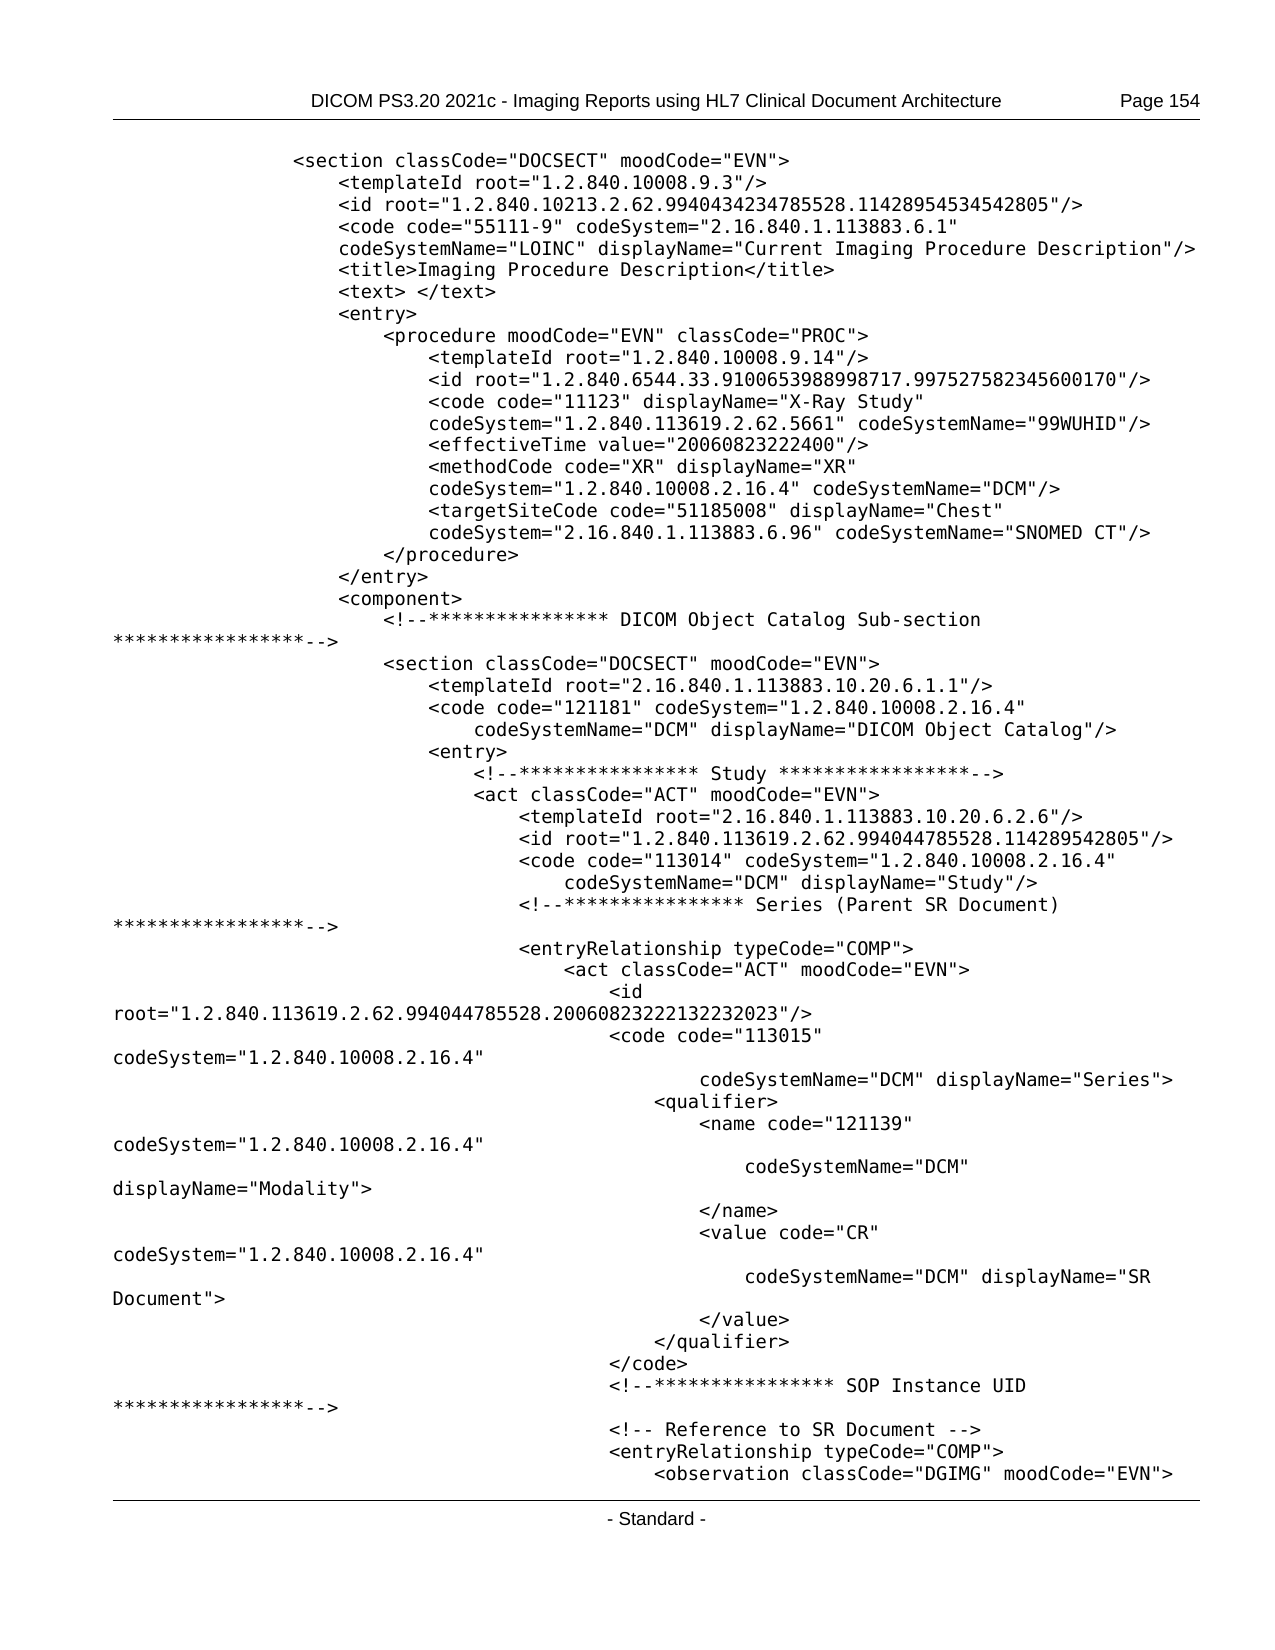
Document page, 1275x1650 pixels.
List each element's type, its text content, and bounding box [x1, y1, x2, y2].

text <section classCode="DOCSECT" moodCode="EVN"> <templateId root="1.2.840.10008.9.3"/> <id root="1.2.840.10213.2.62.9940434234785528.11428954534542805"/> <code code="55111-9" codeSystem="2.16.840.1.113883.6.1" codeSystemName="LOINC" displayName="Current Imaging Procedure Description"/> <title>Imaging Procedure Description</title> <text> </text> <entry> <procedure moodCode="EVN" classCode="PROC"> <templateId root="1.2.840.10008.9.14"/> <id root="1.2.840.6544.33.9100653988998717.997527582345600170"/> <code code="11123" displayName="X-Ray Study" codeSystem="1.2.840.113619.2.62.5661" codeSystemName="99WUHID"/> <effectiveTime value="20060823222400"/> <methodCode code="XR" displayName="XR" codeSystem="1.2.840.10008.2.16.4" codeSystemName="DCM"/> <targetSiteCode code="51185008" displayName="Chest" codeSystem="2.16.840.1.113883.6.96" codeSystemName="SNOMED CT"/> </procedure> </entry> <component> <!--**************** DICOM Object Catalog Sub-section *****************--> <section classCode="DOCSECT" moodCode="EVN"> <templateId root="2.16.840.1.113883.10.20.6.1.1"/> <code code="121181" codeSystem="1.2.840.10008.2.16.4" codeSystemName="DCM" displayName="DICOM Object Catalog"/> <entry> <!--**************** Study *****************--> <act classCode="ACT" moodCode="EVN"> <templateId root="2.16.840.1.113883.10.20.6.2.6"/> <id root="1.2.840.113619.2.62.994044785528.114289542805"/> <code code="113014" codeSystem="1.2.840.10008.2.16.4" codeSystemName="DCM" displayName="Study"/> <!--**************** Series (Parent SR Document) *****************--> <entryRelationship typeCode="COMP"> <act classCode="ACT" moodCode="EVN"> <id root="1.2.840.113619.2.62.994044785528.20060823222132232023"/> <code code="113015" codeSystem="1.2.840.10008.2.16.4" codeSystemName="DCM" displayName="Series"> <qualifier> <name code="121139" codeSystem="1.2.840.10008.2.16.4" codeSystemName="DCM" displayName="Modality"> </name> <value code="CR" codeSystem="1.2.840.10008.2.16.4" codeSystemName="DCM" displayName="SR Document"> </value> </qualifier> </code> <!--**************** SOP Instance UID *****************--> <!-- Reference to SR Document --> <entryRelationship typeCode="COMP"> <observation classCode="DGIMG" moodCode="EVN"> [112, 150, 1200, 1484]
